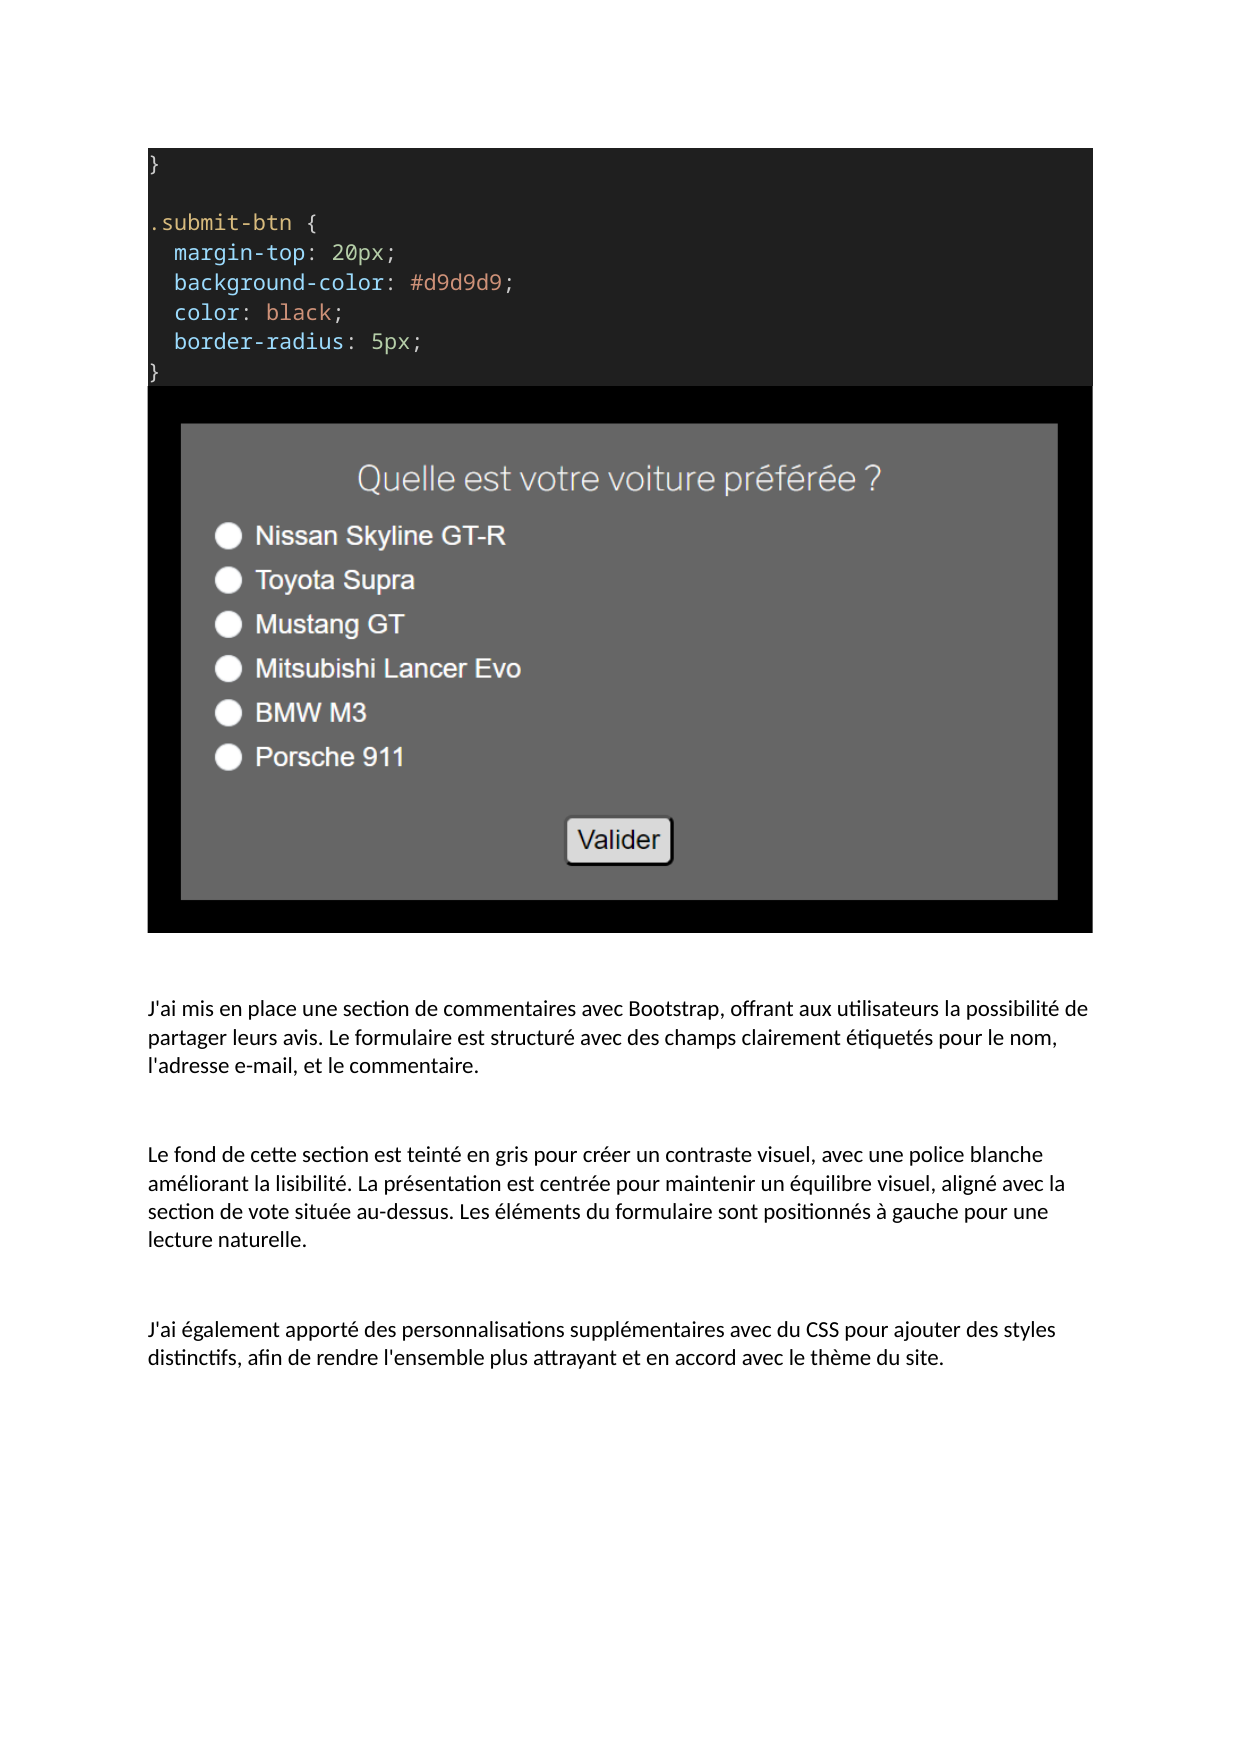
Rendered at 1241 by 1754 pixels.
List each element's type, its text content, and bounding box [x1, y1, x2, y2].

text .submit-btn { [148, 207, 1093, 237]
text J'ai mis en place une section de commentaires avec Bootstrap, offrant aux utilisateurs la possibilité de partager leurs avis. Le formulaire est structuré avec des champs clairement étiquetés pour le nom, l'adresse e-mail, et le commentaire. [148, 994, 1093, 1079]
text background-color: #d9d9d9; [148, 267, 1093, 297]
text } [148, 356, 1093, 386]
text color: black; [148, 297, 1093, 326]
text } [148, 148, 1093, 177]
text Le fond de cette section est teinté en gris pour créer un contraste visuel, avec une police blanche améliorant la lisibilité. La présentation est centrée pour maintenir un équilibre visuel, aligné avec la section de vote située au-dessus. Les éléments du formulaire sont positionnés à gauche pour une lecture naturelle. [148, 1141, 1093, 1253]
text margin-top: 20px; [148, 237, 1093, 267]
text J'ai également apporté des personnalisations supplémentaires avec du CSS pour ajouter des styles distinctifs, afin de rendre l'ensemble plus attrayant et en accord avec le thème du site. [148, 1315, 1093, 1371]
text border-radius: 5px; [148, 326, 1093, 356]
